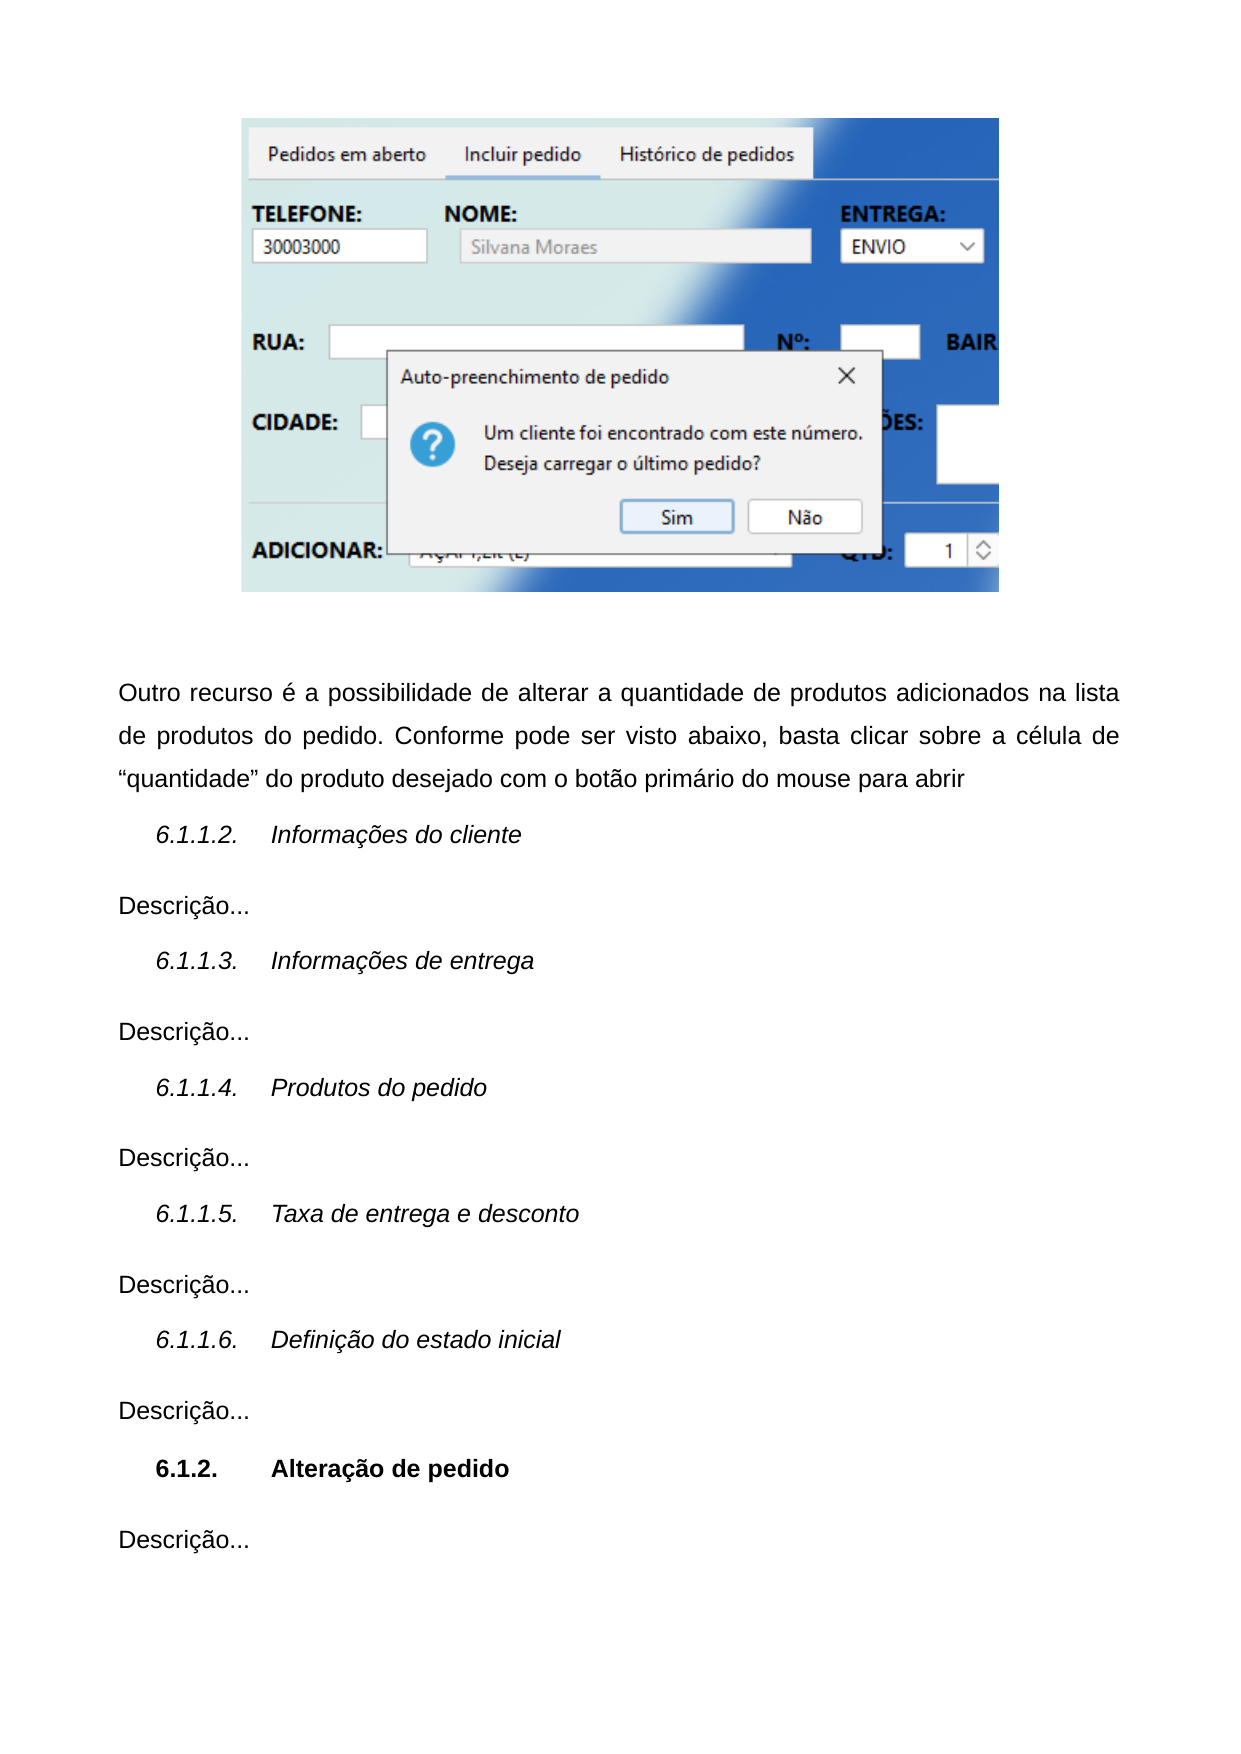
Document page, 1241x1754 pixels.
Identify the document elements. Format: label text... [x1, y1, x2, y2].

subtitle Informações do cliente [155, 820, 1122, 849]
text Descrição... [118, 891, 1122, 919]
subtitle Produtos do pedido [155, 1073, 1122, 1101]
subtitle Definição do estado inicial [155, 1325, 1122, 1354]
text Outro recurso é a possibilidade de alterar a quantidade de produtos adicionados na lista de produtos do pedido. Conforme pode ser visto abaixo, basta clicar sobre a célula de “quantidade” do produto desejado com o botão primário do mouse para abrir [118, 678, 1122, 793]
text Descrição... [118, 1270, 1122, 1298]
text Descrição... [118, 1396, 1122, 1425]
text Descrição... [118, 1017, 1122, 1046]
text Descrição... [118, 1524, 1122, 1553]
picture [241, 118, 999, 592]
subtitle Taxa de entrega e desconto [155, 1199, 1122, 1228]
text Descrição... [118, 1143, 1122, 1172]
subtitle Informações de entrega [155, 946, 1122, 975]
subtitle Alteração de pedido [155, 1454, 1122, 1483]
